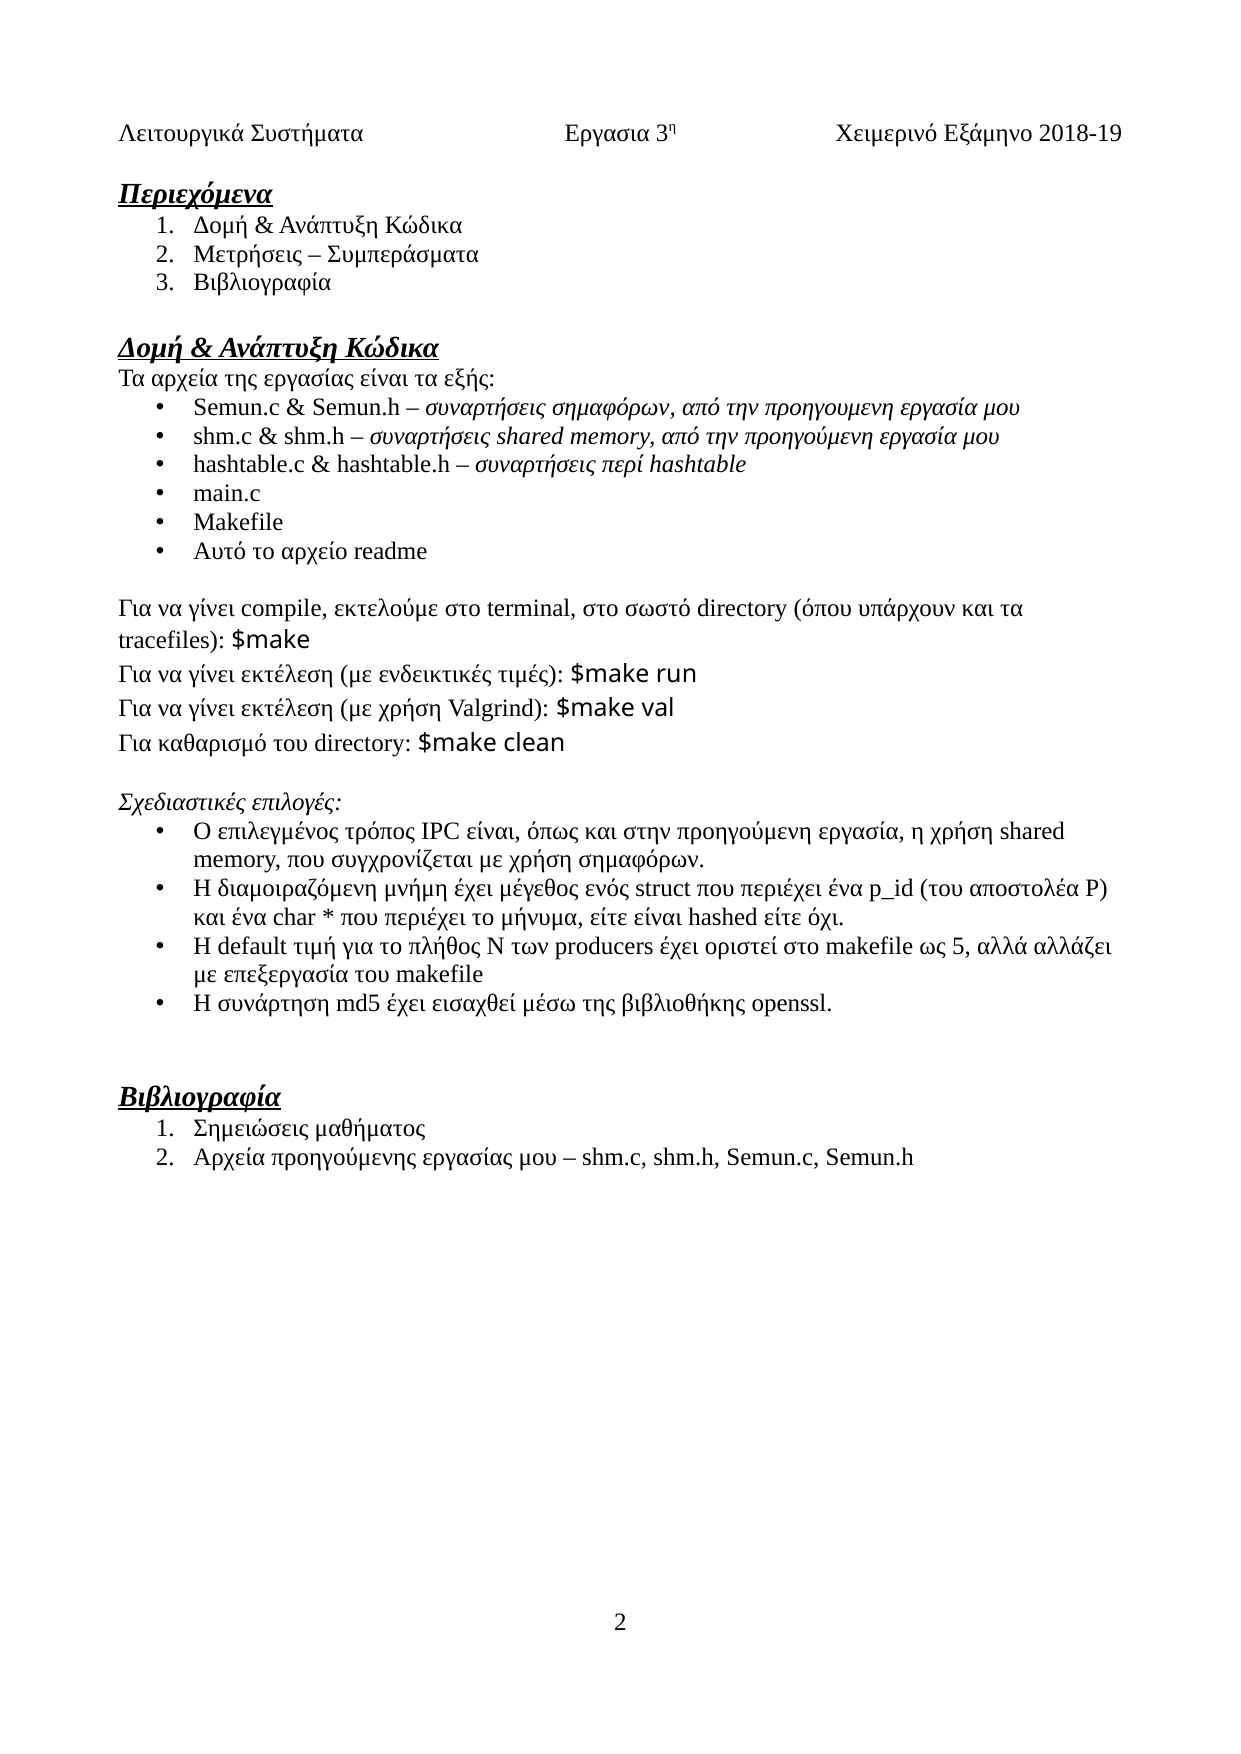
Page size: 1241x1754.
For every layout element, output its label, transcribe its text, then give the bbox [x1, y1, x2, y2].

text Για να γίνει compile, εκτελούμε στο terminal, στο σωστό directory (όπου υπάρχουν και τα tracefiles): $make [118, 593, 1122, 656]
text Βιβλιογραφία [118, 1079, 1122, 1113]
text Τα αρχεία της εργασίας είναι τα εξής: [118, 363, 1122, 392]
list Δομή & Ανάπτυξη Κώδικα [156, 210, 1122, 239]
text Σχεδιαστικές επιλογές: [118, 758, 1122, 816]
list Makefile [156, 507, 1122, 536]
list hashtable.c & hashtable.h – συναρτήσεις περί hashtable [156, 449, 1122, 478]
list Αυτό το αρχείο readme [156, 536, 1122, 564]
list Αρχεία προηγούμενης εργασίας μου – shm.c, shm.h, Semun.c, Semun.h [156, 1142, 1122, 1170]
list Η default τιμή για το πλήθος Ν των producers έχει οριστεί στο makefile ως 5, αλλά αλλάζει με επεξεργασία του makefile [156, 931, 1122, 988]
list main.c [156, 478, 1122, 507]
list Βιβλιογραφία [156, 267, 1122, 296]
text Δομή & Ανάπτυξη Κώδικα [118, 330, 1122, 363]
list Η διαμοιραζόμενη μνήμη έχει μέγεθος ενός struct που περιέχει ένα p_id (του αποστολέα Ρ) και ένα char * που περιέχει το μήνυμα, είτε είναι hashed είτε όχι. [156, 873, 1122, 931]
text Για να γίνει εκτέλεση (με χρήση Valgrind): $make val [118, 690, 1122, 724]
list Ο επιλεγμένος τρόπος IPC είναι, όπως και στην προηγούμενη εργασία, η χρήση shared memory, που συγχρονίζεται με χρήση σημαφόρων. [156, 816, 1122, 873]
text Περιεχόμενα [118, 176, 1122, 210]
list Semun.c & Semun.h – συναρτήσεις σημαφόρων, από την προηγουμενη εργασία μου [156, 392, 1122, 421]
text Για καθαρισμό του directory: $make clean [118, 724, 1122, 758]
list Μετρήσεις – Συμπεράσματα [156, 239, 1122, 267]
text Για να γίνει εκτέλεση (με ενδεικτικές τιμές): $make run [118, 656, 1122, 690]
list Σημειώσεις μαθήματος [156, 1113, 1122, 1142]
list shm.c & shm.h – συναρτήσεις shared memory, από την προηγούμενη εργασία μου [156, 421, 1122, 449]
list Η συνάρτηση md5 έχει εισαχθεί μέσω της βιβλιοθήκης openssl. [156, 988, 1122, 1046]
